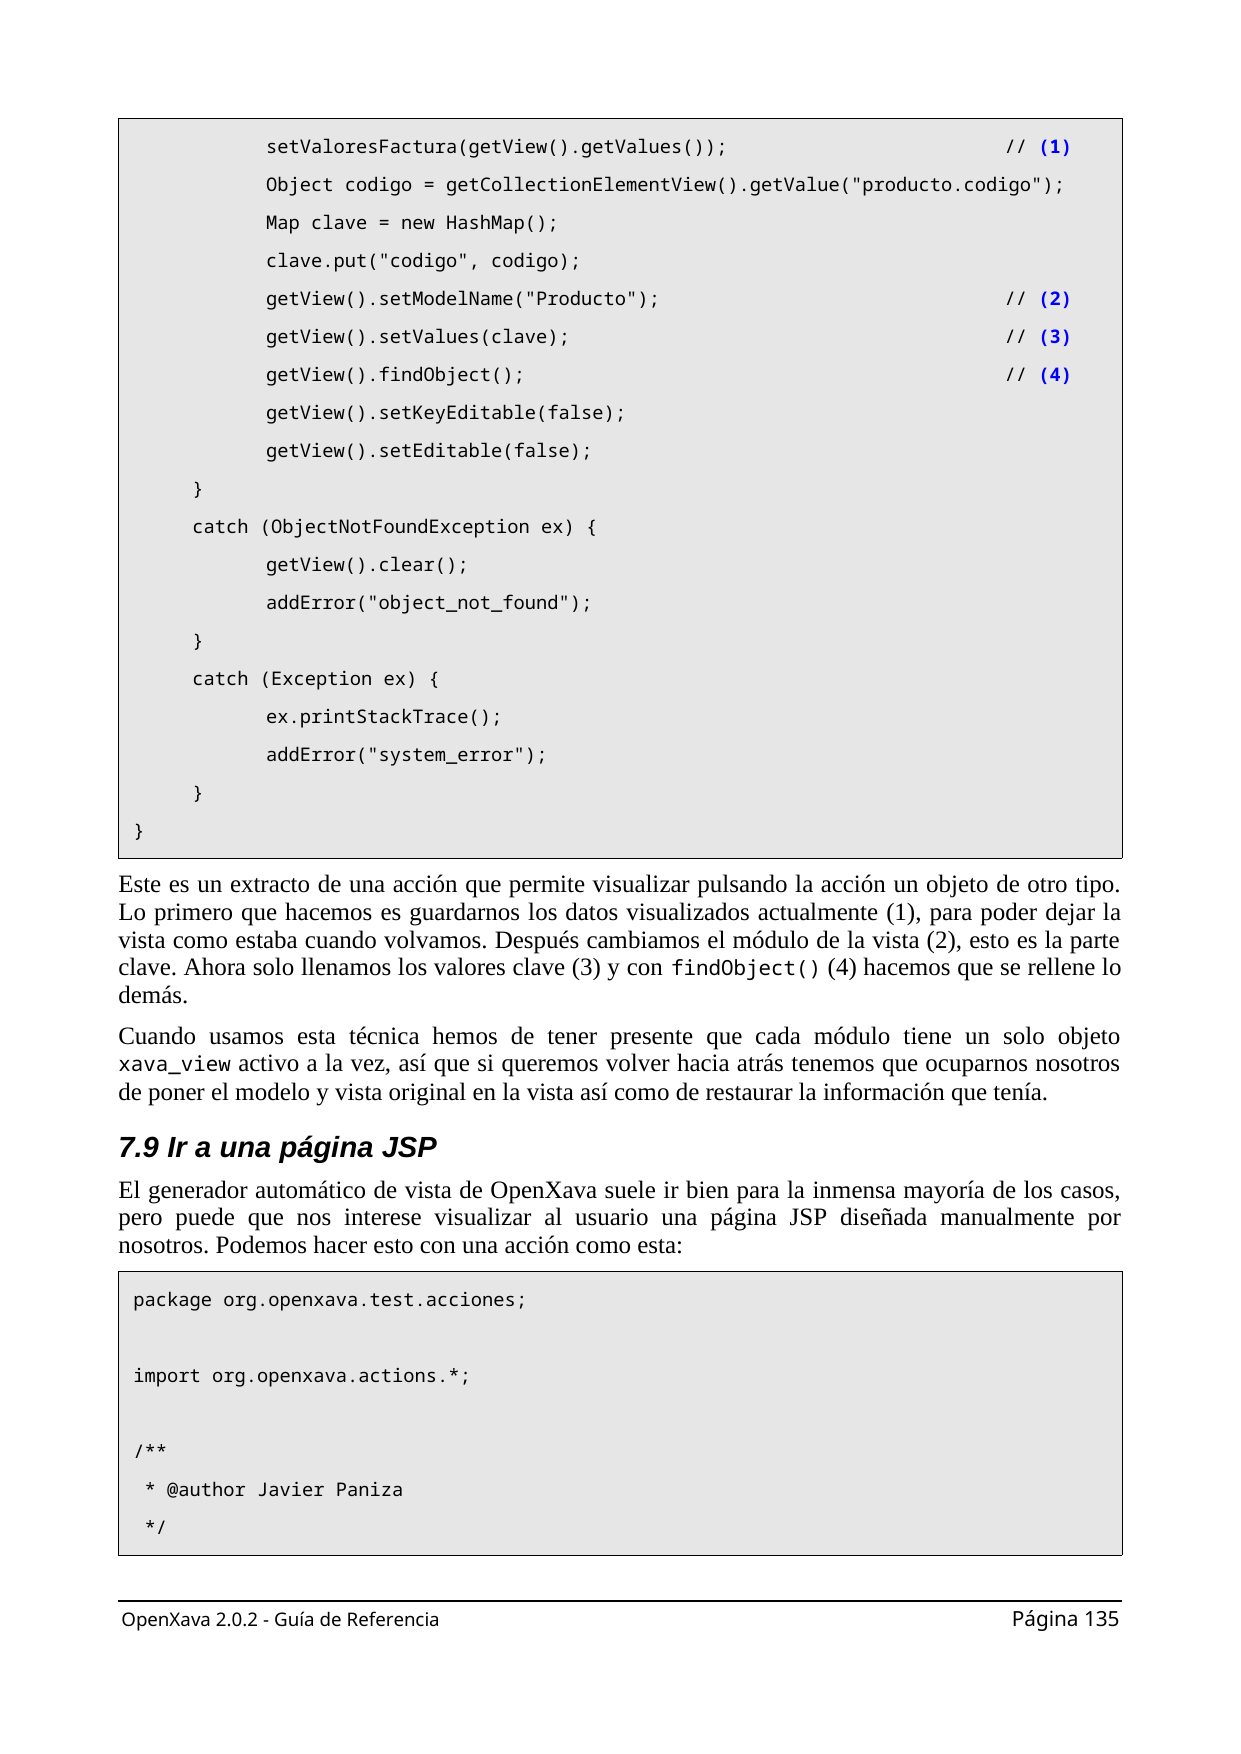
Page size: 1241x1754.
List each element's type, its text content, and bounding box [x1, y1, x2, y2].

text } [119, 764, 1122, 802]
subtitle Ir a una página JSP [118, 1131, 1122, 1163]
text } [119, 460, 1122, 498]
text getView().setValues(clave); // (3) [119, 308, 1122, 346]
text getView().setEditable(false); [119, 422, 1122, 460]
text ex.printStackTrace(); [119, 688, 1122, 726]
text import org.openxava.actions.*; [119, 1347, 1122, 1385]
text getView().findObject(); // (4) [119, 346, 1122, 384]
text /** [119, 1423, 1122, 1461]
text * @author Javier Paniza [119, 1461, 1122, 1499]
text } [119, 802, 1122, 858]
text Cuando usamos esta técnica hemos de tener presente que cada módulo tiene un solo objeto xava_view activo a la vez, así que si queremos volver hacia atrás tenemos que ocuparnos nosotros de poner el modelo y vista original en la vista así como de restaurar la información que tenía. [118, 1022, 1122, 1106]
text Este es un extracto de una acción que permite visualizar pulsando la acción un objeto de otro tipo. Lo primero que hacemos es guardarnos los datos visualizados actualmente (1), para poder dejar la vista como estaba cuando volvamos. Después cambiamos el módulo de la vista (2), esto es la parte clave. Ahora solo llenamos los valores clave (3) y con findObject() (4) hacemos que se rellene lo demás. [118, 870, 1122, 1009]
text catch (Exception ex) { [119, 650, 1122, 688]
text getView().clear(); [119, 536, 1122, 574]
text addError("system_error"); [119, 726, 1122, 764]
text addError("object_not_found"); [119, 574, 1122, 612]
text package org.openxava.test.acciones; [119, 1272, 1122, 1309]
text clave.put("codigo", codigo); [119, 232, 1122, 270]
text } [119, 612, 1122, 650]
text setValoresFactura(getView().getValues()); // (1) [119, 119, 1122, 156]
text getView().setKeyEditable(false); [119, 384, 1122, 422]
text Object codigo = getCollectionElementView().getValue("producto.codigo"); [119, 156, 1122, 194]
text getView().setModelName("Producto"); // (2) [119, 270, 1122, 308]
text Map clave = new HashMap(); [119, 194, 1122, 232]
text El generador automático de vista de OpenXava suele ir bien para la inmensa mayoría de los casos, pero puede que nos interese visualizar al usuario una página JSP diseñada manualmente por nosotros. Podemos hacer esto con una acción como esta: [118, 1176, 1122, 1259]
text catch (ObjectNotFoundException ex) { [119, 498, 1122, 536]
text */ [119, 1499, 1122, 1555]
